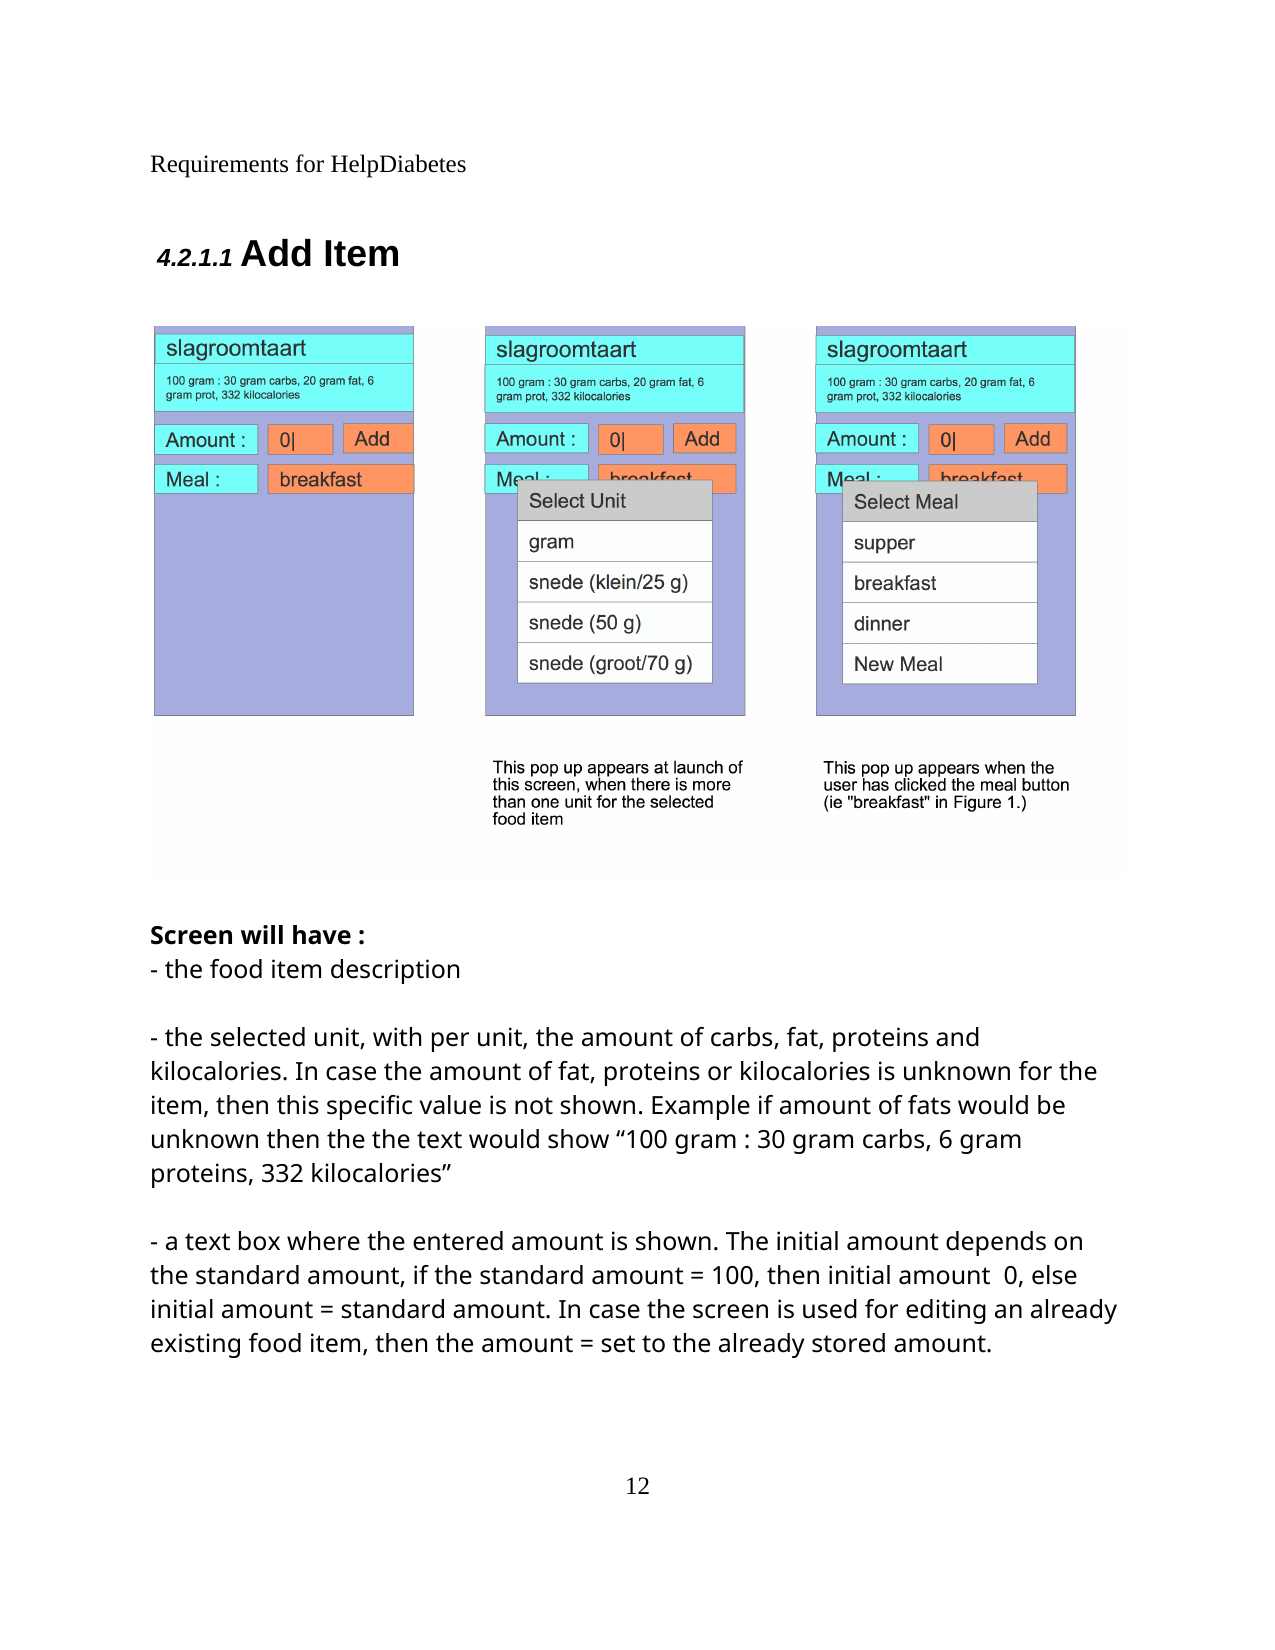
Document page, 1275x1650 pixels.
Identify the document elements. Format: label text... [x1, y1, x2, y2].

text - the food item description [150, 951, 1125, 986]
subtitle Add Item [150, 232, 1125, 274]
text Screen will have : [150, 917, 1125, 951]
picture [150, 326, 1125, 878]
text - the selected unit, with per unit, the amount of carbs, fat, proteins and kilocalories. In case the amount of fat, proteins or kilocalories is unknown for the item, then this specific value is not shown. Example if amount of fats would be unknown then the the text would show “100 gram : 30 gram carbs, 6 gram proteins, 332 kilocalories” [150, 1019, 1125, 1190]
text - a text box where the entered amount is shown. The initial amount depends on the standard amount, if the standard amount = 100, then initial amount 0, else initial amount = standard amount. In case the screen is used for editing an already existing food item, then the amount = set to the already stored amount. [150, 1224, 1125, 1360]
